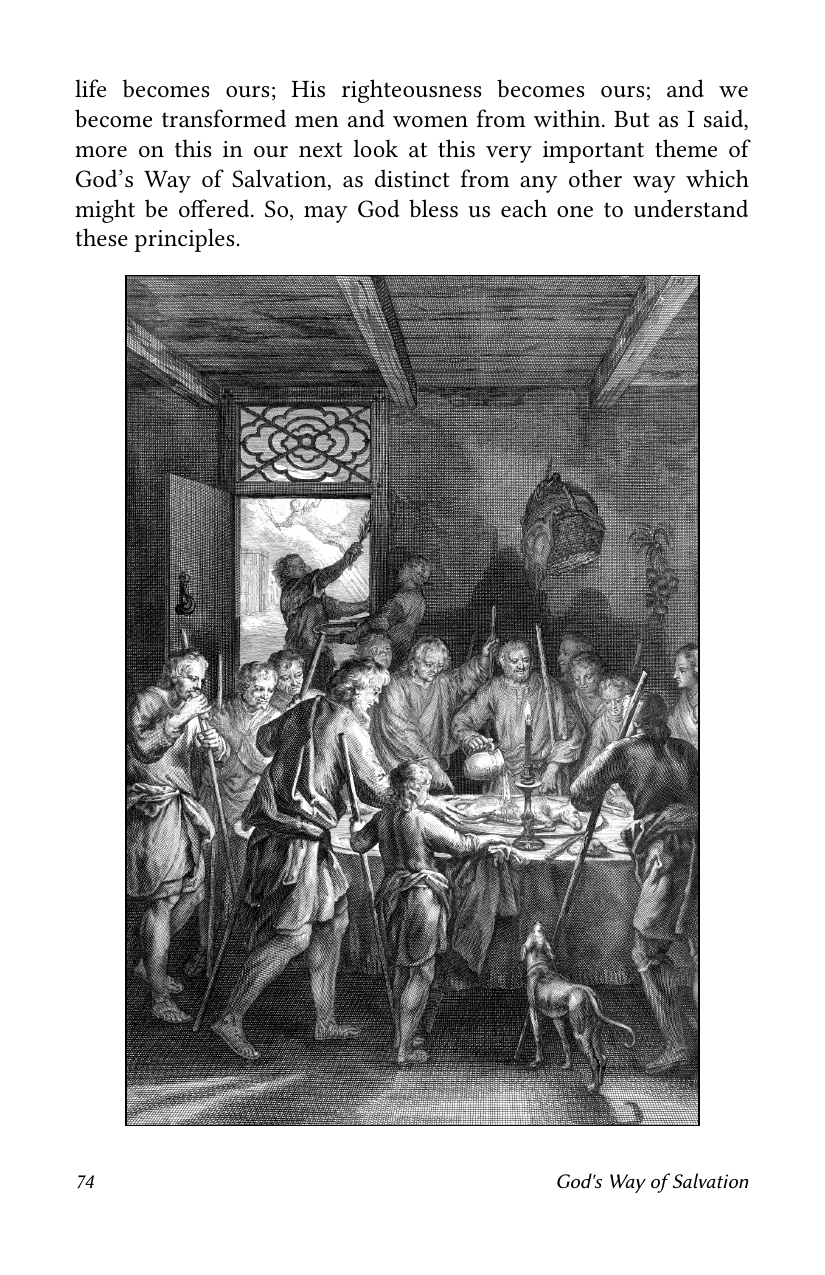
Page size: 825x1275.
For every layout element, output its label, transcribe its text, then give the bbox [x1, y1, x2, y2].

text life becomes ours; His righteousness becomes ours; and we become transformed men and women from within. But as I said, more on this in our next look at this very important theme of God’s Way of Salvation, as distinct from any other way which might be offered. So, may God bless us each one to understand these principles. [75, 75, 750, 253]
picture [127, 276, 698, 1125]
